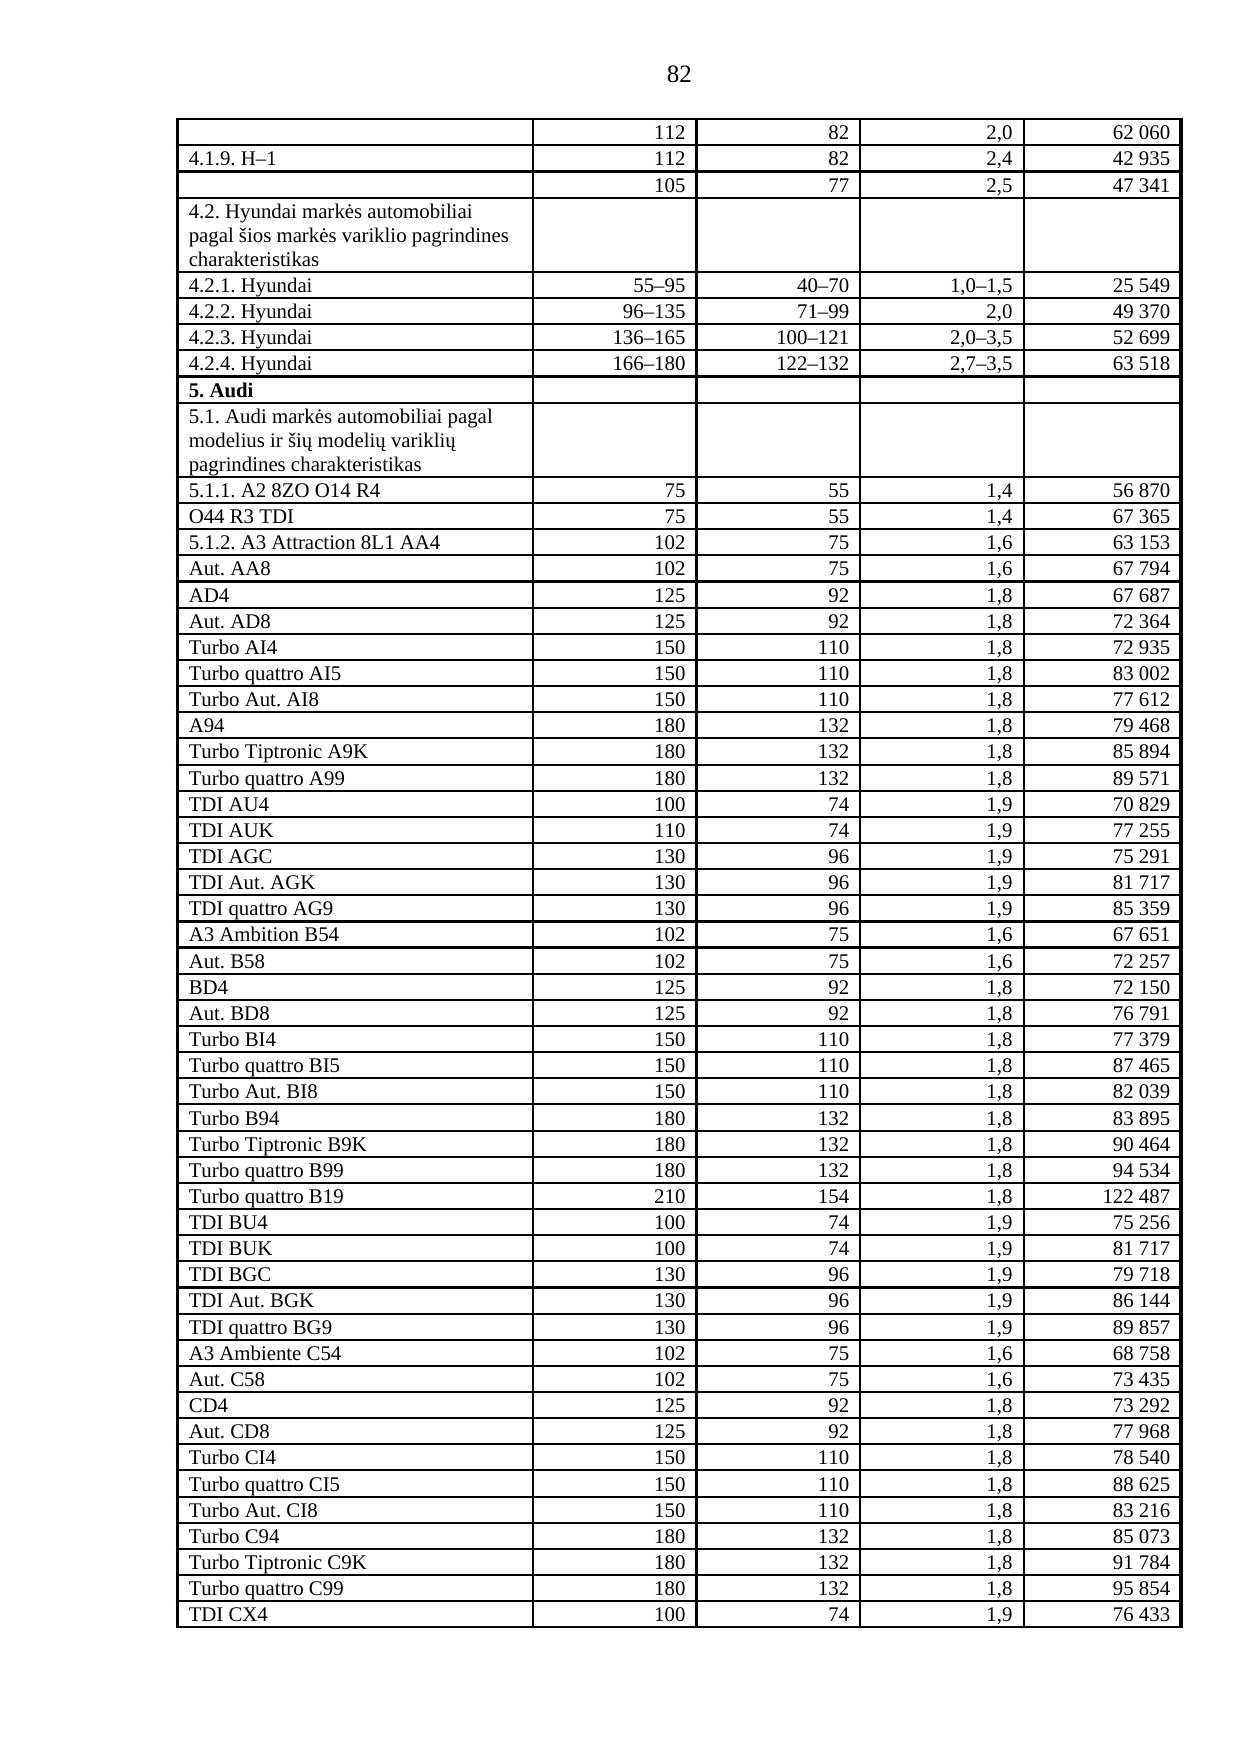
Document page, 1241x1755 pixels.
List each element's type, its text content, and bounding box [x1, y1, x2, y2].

table_cell TDI AUK [179, 818, 532, 842]
table_cell 1,6 [861, 1341, 1023, 1365]
table_cell 1,8 [861, 975, 1023, 999]
table_cell 67 365 [1025, 504, 1179, 528]
table_cell 132 [698, 1524, 859, 1548]
table_cell 76 791 [1025, 1001, 1179, 1025]
table_cell 77 255 [1025, 818, 1179, 842]
table_cell 92 [698, 609, 859, 633]
table_cell 73 292 [1025, 1393, 1179, 1417]
table_cell TDI CX4 [179, 1602, 532, 1626]
table_cell 83 216 [1025, 1498, 1179, 1522]
table_cell 81 717 [1025, 1236, 1179, 1260]
table_cell 92 [698, 583, 859, 607]
table_cell 1,8 [861, 1053, 1023, 1077]
table_cell 130 [534, 1315, 695, 1339]
table_cell TDI BUK [179, 1236, 532, 1260]
table_cell 2,5 [861, 173, 1023, 197]
table_cell Turbo Tiptronic B9K [179, 1132, 532, 1156]
table_cell 1,9 [861, 1315, 1023, 1339]
table_cell 150 [534, 1027, 695, 1051]
table_cell Turbo C94 [179, 1524, 532, 1548]
table_cell 1,8 [861, 1419, 1023, 1443]
table_cell 150 [534, 687, 695, 711]
table_cell 75 [698, 1341, 859, 1365]
table_cell 1,8 [861, 1184, 1023, 1208]
table_cell 56 870 [1025, 478, 1179, 502]
table_cell 150 [534, 1471, 695, 1496]
table_cell Turbo quattro A99 [179, 766, 532, 789]
table_cell 72 935 [1025, 635, 1179, 659]
table_cell 75 [698, 949, 859, 973]
table_cell 2,0–3,5 [861, 325, 1023, 349]
table_cell [179, 120, 532, 144]
table_cell 4.2.3. Hyundai [179, 325, 532, 349]
table_cell 83 002 [1025, 661, 1179, 685]
table_cell 74 [698, 1210, 859, 1234]
table_cell 73 435 [1025, 1367, 1179, 1391]
table_cell Turbo CI4 [179, 1445, 532, 1469]
table_cell 85 359 [1025, 896, 1179, 920]
table_cell 132 [698, 1132, 859, 1156]
table_cell 150 [534, 1079, 695, 1103]
table_cell 83 895 [1025, 1105, 1179, 1129]
table_cell 110 [698, 635, 859, 659]
table_cell 95 854 [1025, 1576, 1179, 1600]
table_cell 102 [534, 923, 695, 946]
table_cell 77 [698, 173, 859, 197]
table_cell Turbo quattro CI5 [179, 1471, 532, 1496]
table_cell 150 [534, 1053, 695, 1077]
table_cell 75 [534, 478, 695, 502]
table_cell 91 784 [1025, 1550, 1179, 1574]
table_cell 71–99 [698, 299, 859, 323]
table_cell 1,8 [861, 1158, 1023, 1182]
table_cell 1,8 [861, 609, 1023, 633]
table_cell 1,8 [861, 1471, 1023, 1496]
table_cell TDI AU4 [179, 792, 532, 816]
table_cell 72 150 [1025, 975, 1179, 999]
table_cell 89 571 [1025, 766, 1179, 789]
table_cell 55 [698, 504, 859, 528]
table_cell 74 [698, 1602, 859, 1626]
table_cell CD4 [179, 1393, 532, 1417]
table_cell Turbo quattro C99 [179, 1576, 532, 1600]
table_cell 180 [534, 1105, 695, 1129]
table_cell 110 [698, 687, 859, 711]
table_cell 130 [534, 896, 695, 920]
table_cell 180 [534, 1576, 695, 1600]
table_cell 92 [698, 1419, 859, 1443]
table_cell 67 687 [1025, 583, 1179, 607]
table_cell 85 073 [1025, 1524, 1179, 1548]
table_cell Aut. B58 [179, 949, 532, 973]
table_cell [1025, 404, 1179, 476]
table_cell 1,8 [861, 1079, 1023, 1103]
table_cell 74 [698, 818, 859, 842]
table_cell 63 153 [1025, 530, 1179, 554]
table_cell 96 [698, 896, 859, 920]
table_cell 130 [534, 1289, 695, 1312]
table_cell 47 341 [1025, 173, 1179, 197]
table_cell 110 [698, 1027, 859, 1051]
table_cell 1,8 [861, 1027, 1023, 1051]
table_cell 1,6 [861, 556, 1023, 580]
table_cell 125 [534, 609, 695, 633]
table_cell 1,8 [861, 1393, 1023, 1417]
table_cell 4.2.4. Hyundai [179, 351, 532, 375]
table_cell 4.2.1. Hyundai [179, 273, 532, 297]
table_cell 110 [698, 1079, 859, 1103]
table_cell A3 Ambiente C54 [179, 1341, 532, 1365]
table_cell 110 [698, 1498, 859, 1522]
table_cell BD4 [179, 975, 532, 999]
table_cell 85 894 [1025, 739, 1179, 763]
table_cell 112 [534, 120, 695, 144]
table_cell 75 [698, 1367, 859, 1391]
table_cell 1,9 [861, 1602, 1023, 1626]
table_cell 180 [534, 766, 695, 789]
table_cell 77 379 [1025, 1027, 1179, 1051]
table_cell 154 [698, 1184, 859, 1208]
table_cell 82 [698, 146, 859, 170]
table_cell 63 518 [1025, 351, 1179, 375]
table_cell 70 829 [1025, 792, 1179, 816]
table_cell 112 [534, 146, 695, 170]
table_cell 86 144 [1025, 1289, 1179, 1312]
table_cell AD4 [179, 583, 532, 607]
table_cell 92 [698, 975, 859, 999]
table_cell 125 [534, 1419, 695, 1443]
table_cell 67 651 [1025, 923, 1179, 946]
table_cell 1,9 [861, 1262, 1023, 1286]
table_cell 130 [534, 844, 695, 868]
table_cell 87 465 [1025, 1053, 1179, 1077]
table_cell 130 [534, 870, 695, 894]
table_cell 52 699 [1025, 325, 1179, 349]
table_cell 1,8 [861, 635, 1023, 659]
table_cell 1,8 [861, 739, 1023, 763]
table_cell TDI quattro AG9 [179, 896, 532, 920]
table_cell 75 [698, 556, 859, 580]
table_cell 150 [534, 661, 695, 685]
table_cell [861, 378, 1023, 402]
table_cell 125 [534, 1001, 695, 1025]
table_cell 1,8 [861, 1524, 1023, 1548]
table_cell Turbo BI4 [179, 1027, 532, 1051]
table_cell A94 [179, 713, 532, 737]
table_cell 102 [534, 556, 695, 580]
table_cell 132 [698, 766, 859, 789]
table_cell 62 060 [1025, 120, 1179, 144]
table_cell 68 758 [1025, 1341, 1179, 1365]
table_cell 180 [534, 713, 695, 737]
table_cell TDI AGC [179, 844, 532, 868]
table_cell 180 [534, 739, 695, 763]
table_cell [179, 173, 532, 197]
table_cell 210 [534, 1184, 695, 1208]
table_cell [1025, 199, 1179, 271]
table_cell 1,8 [861, 1445, 1023, 1469]
table_cell 1,9 [861, 844, 1023, 868]
table_cell [534, 378, 695, 402]
table_cell 100 [534, 1210, 695, 1234]
table_cell 82 [698, 120, 859, 144]
table_cell 55 [698, 478, 859, 502]
table_cell 5.1. Audi markės automobiliai pagal modelius ir šių modelių variklių pagrindines charakteristikas [179, 404, 532, 476]
table_cell Turbo Aut. AI8 [179, 687, 532, 711]
table_cell 110 [698, 1471, 859, 1496]
table_cell 49 370 [1025, 299, 1179, 323]
table_cell 1,8 [861, 1550, 1023, 1574]
table_cell O44 R3 TDI [179, 504, 532, 528]
table_cell 96–135 [534, 299, 695, 323]
table_cell 180 [534, 1550, 695, 1574]
table_cell 75 [698, 923, 859, 946]
table_cell 1,9 [861, 896, 1023, 920]
table_cell 96 [698, 1315, 859, 1339]
table_cell 2,0 [861, 299, 1023, 323]
table_cell 81 717 [1025, 870, 1179, 894]
table_cell 1,8 [861, 661, 1023, 685]
table_cell [534, 199, 695, 271]
table_cell 78 540 [1025, 1445, 1179, 1469]
table_cell 2,4 [861, 146, 1023, 170]
table_cell 42 935 [1025, 146, 1179, 170]
table_cell Turbo quattro BI5 [179, 1053, 532, 1077]
table_cell Turbo Aut. CI8 [179, 1498, 532, 1522]
table_cell 72 257 [1025, 949, 1179, 973]
table_cell Aut. BD8 [179, 1001, 532, 1025]
table_cell 132 [698, 713, 859, 737]
table_cell [861, 404, 1023, 476]
table_cell 1,8 [861, 687, 1023, 711]
table_cell 72 364 [1025, 609, 1179, 633]
table_cell Turbo Tiptronic A9K [179, 739, 532, 763]
table_cell Aut. AD8 [179, 609, 532, 633]
table_cell 1,4 [861, 504, 1023, 528]
table_cell 102 [534, 1341, 695, 1365]
table_cell 1,6 [861, 949, 1023, 973]
table_cell 96 [698, 1262, 859, 1286]
table_cell 77 968 [1025, 1419, 1179, 1443]
table_cell 1,6 [861, 923, 1023, 946]
table_cell 96 [698, 844, 859, 868]
table_cell 1,8 [861, 1001, 1023, 1025]
table_cell 2,0 [861, 120, 1023, 144]
table_cell 40–70 [698, 273, 859, 297]
table_cell 1,9 [861, 870, 1023, 894]
table_cell TDI BGC [179, 1262, 532, 1286]
table_cell 1,4 [861, 478, 1023, 502]
table_cell 125 [534, 975, 695, 999]
table_cell 4.1.9. H–1 [179, 146, 532, 170]
table_cell 1,0–1,5 [861, 273, 1023, 297]
table_cell 4.2.2. Hyundai [179, 299, 532, 323]
table_cell 79 718 [1025, 1262, 1179, 1286]
table_cell Aut. AA8 [179, 556, 532, 580]
table_cell 180 [534, 1132, 695, 1156]
table_cell 88 625 [1025, 1471, 1179, 1496]
table_cell 1,8 [861, 713, 1023, 737]
table_cell 96 [698, 1289, 859, 1312]
table_cell 102 [534, 949, 695, 973]
table_cell 132 [698, 1550, 859, 1574]
table_cell Turbo Aut. BI8 [179, 1079, 532, 1103]
table_cell 82 039 [1025, 1079, 1179, 1103]
table_cell 100 [534, 1236, 695, 1260]
table_cell 150 [534, 635, 695, 659]
table_cell Turbo quattro AI5 [179, 661, 532, 685]
table_cell 74 [698, 792, 859, 816]
table_cell 1,8 [861, 766, 1023, 789]
table_cell 1,8 [861, 583, 1023, 607]
table_cell 79 468 [1025, 713, 1179, 737]
table_cell 150 [534, 1445, 695, 1469]
table_cell 92 [698, 1393, 859, 1417]
table_cell [534, 404, 695, 476]
table_cell Aut. C58 [179, 1367, 532, 1391]
table_cell 180 [534, 1524, 695, 1548]
table_cell [1025, 378, 1179, 402]
table_cell 100 [534, 1602, 695, 1626]
table_cell 75 [534, 504, 695, 528]
table_cell 74 [698, 1236, 859, 1260]
table_cell 150 [534, 1498, 695, 1522]
table_cell 76 433 [1025, 1602, 1179, 1626]
table_cell 55–95 [534, 273, 695, 297]
table_cell 1,8 [861, 1105, 1023, 1129]
table_cell 25 549 [1025, 273, 1179, 297]
table_cell Turbo quattro B99 [179, 1158, 532, 1182]
table_cell Turbo AI4 [179, 635, 532, 659]
table_cell 166–180 [534, 351, 695, 375]
table_cell 5.1.2. A3 Attraction 8L1 AA4 [179, 530, 532, 554]
table_cell TDI Aut. AGK [179, 870, 532, 894]
table_cell 125 [534, 583, 695, 607]
table_cell 1,6 [861, 530, 1023, 554]
table_cell [698, 378, 859, 402]
table_cell 5. Audi [179, 378, 532, 402]
table_cell 96 [698, 870, 859, 894]
table_cell 75 256 [1025, 1210, 1179, 1234]
table_cell 100–121 [698, 325, 859, 349]
table_cell Turbo quattro B19 [179, 1184, 532, 1208]
table_cell 130 [534, 1262, 695, 1286]
table_cell 100 [534, 792, 695, 816]
table_cell 1,8 [861, 1498, 1023, 1522]
table_cell 132 [698, 1105, 859, 1129]
table_cell 110 [698, 1445, 859, 1469]
table_cell 1,6 [861, 1367, 1023, 1391]
table_cell 136–165 [534, 325, 695, 349]
table_cell TDI quattro BG9 [179, 1315, 532, 1339]
table_cell 75 291 [1025, 844, 1179, 868]
table_cell 132 [698, 1576, 859, 1600]
table_cell 77 612 [1025, 687, 1179, 711]
table_cell 1,9 [861, 1236, 1023, 1260]
table_cell 1,9 [861, 818, 1023, 842]
table_cell A3 Ambition B54 [179, 923, 532, 946]
table_cell 90 464 [1025, 1132, 1179, 1156]
table_cell 132 [698, 739, 859, 763]
table_cell 110 [698, 661, 859, 685]
table_cell 110 [698, 1053, 859, 1077]
table_cell Turbo B94 [179, 1105, 532, 1129]
table_cell 4.2. Hyundai markės automobiliai pagal šios markės variklio pagrindines charakteristikas [179, 199, 532, 271]
table_cell 2,7–3,5 [861, 351, 1023, 375]
table_cell 122–132 [698, 351, 859, 375]
table_cell 1,9 [861, 792, 1023, 816]
table_cell 75 [698, 530, 859, 554]
table_cell 1,8 [861, 1576, 1023, 1600]
table_cell 92 [698, 1001, 859, 1025]
table_cell 5.1.1. A2 8ZO O14 R4 [179, 478, 532, 502]
table_cell [698, 199, 859, 271]
table_cell 1,8 [861, 1132, 1023, 1156]
table_cell 105 [534, 173, 695, 197]
table_cell 122 487 [1025, 1184, 1179, 1208]
table_cell [861, 199, 1023, 271]
table_cell 67 794 [1025, 556, 1179, 580]
table_cell 180 [534, 1158, 695, 1182]
table_cell 102 [534, 1367, 695, 1391]
table_cell 1,9 [861, 1210, 1023, 1234]
table_cell 94 534 [1025, 1158, 1179, 1182]
table_cell 132 [698, 1158, 859, 1182]
table_cell TDI Aut. BGK [179, 1289, 532, 1312]
table_cell TDI BU4 [179, 1210, 532, 1234]
table_cell 1,9 [861, 1289, 1023, 1312]
table_cell 89 857 [1025, 1315, 1179, 1339]
table_cell Turbo Tiptronic C9K [179, 1550, 532, 1574]
table_cell [698, 404, 859, 476]
table_cell 125 [534, 1393, 695, 1417]
table_cell Aut. CD8 [179, 1419, 532, 1443]
table_cell 110 [534, 818, 695, 842]
table_cell 102 [534, 530, 695, 554]
